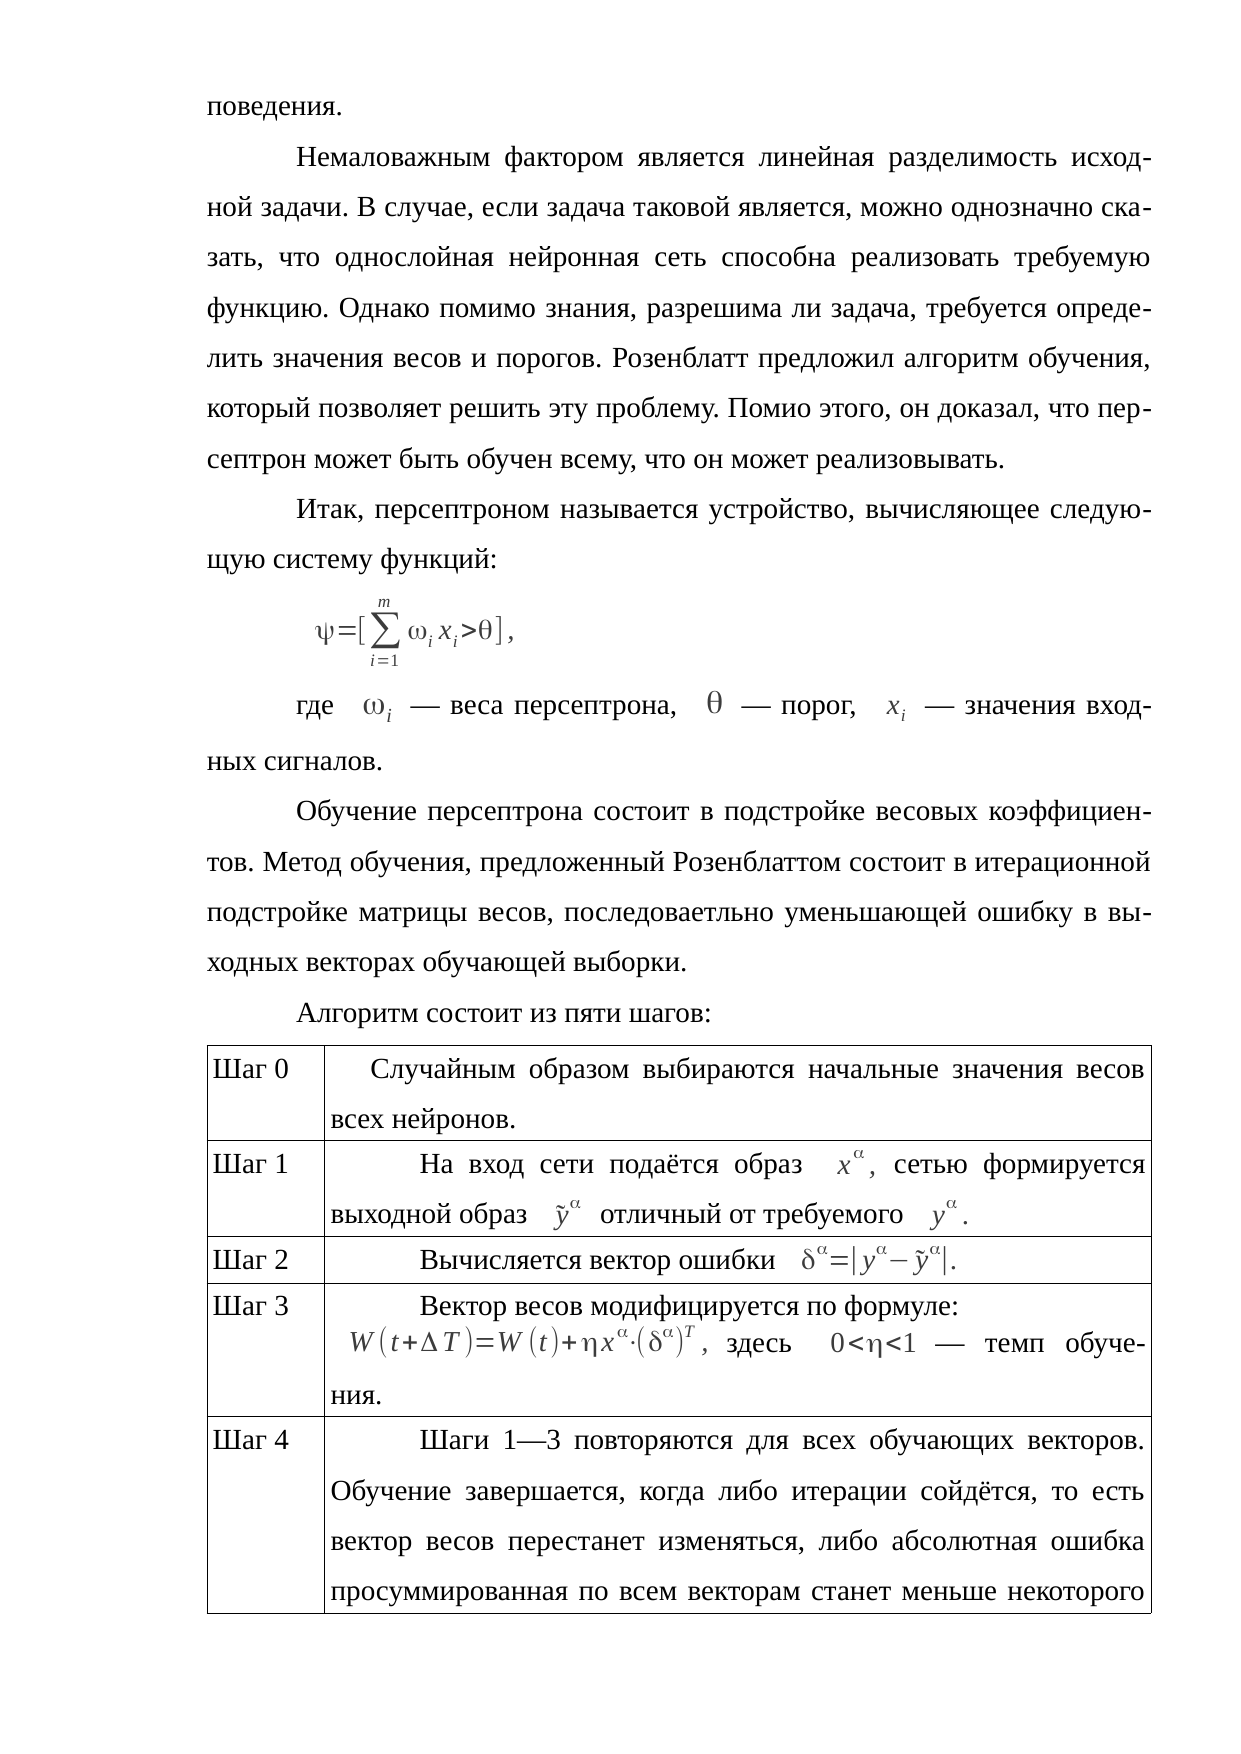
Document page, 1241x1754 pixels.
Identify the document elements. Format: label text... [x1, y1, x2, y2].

table_cell Шаг 2 [208, 1237, 324, 1283]
text Немаловажным фактором является линейная разделимость исход­ной задачи. В случае, если задача таковой является, можно однозначно ска­зать, что однослойная нейронная сеть способна реализовать требуемую функцию. Однако помимо знания, разрешима ли задача, требуется опреде­лить значения весов и порогов. Розенблатт предложил алгоритм обучения, который позволяет решить эту проблему. Помио этого, он доказал, что пер­септрон может быть обучен всему, что он может реализовывать. [207, 139, 1152, 474]
table_cell Шаги 1—3 повторяются для всех обучающих векторов. Обучение завершается, когда либо итерации сойдётся, то есть вектор весов перестанет изменяться, либо абсолютная ошибка просуммированная по всем векторам станет меньше некоторого [325, 1417, 1151, 1612]
text Обучение персептрона состоит в подстройке весовых коэффициен­тов. Метод обучения, предложенный Розенблаттом состоит в итерационной подстройке матрицы весов, последоваетльно уменьшающей ошибку в вы­ходных векторах обучающей выборки. [207, 793, 1152, 978]
table_header Шаг 0 [208, 1046, 324, 1140]
table_cell Вектор весов модифицируется по формуле: здесь — темп обуче­ния. [325, 1284, 1151, 1416]
table_cell Шаг 3 [208, 1284, 324, 1416]
table_cell Шаг 1 [208, 1141, 324, 1236]
table_header Случайным образом выбираются начальные значения весов всех нейронов. [325, 1046, 1151, 1140]
text где — веса персептрона, — порог, — значения вход­ных сигналов. [207, 687, 1152, 777]
table_cell На вход сети подаётся образ сетью формируется выходной образ отличный от требуемого [325, 1141, 1151, 1236]
table_cell Шаг 4 [208, 1417, 324, 1612]
table_cell Вычисляется вектор ошибки [325, 1237, 1151, 1283]
text Итак, персептроном называется устройство, вычисляющее следую­щую систему функций: [207, 491, 1152, 575]
text Алгоритм состоит из пяти шагов: [207, 995, 1152, 1028]
text поведения. [207, 88, 1152, 122]
